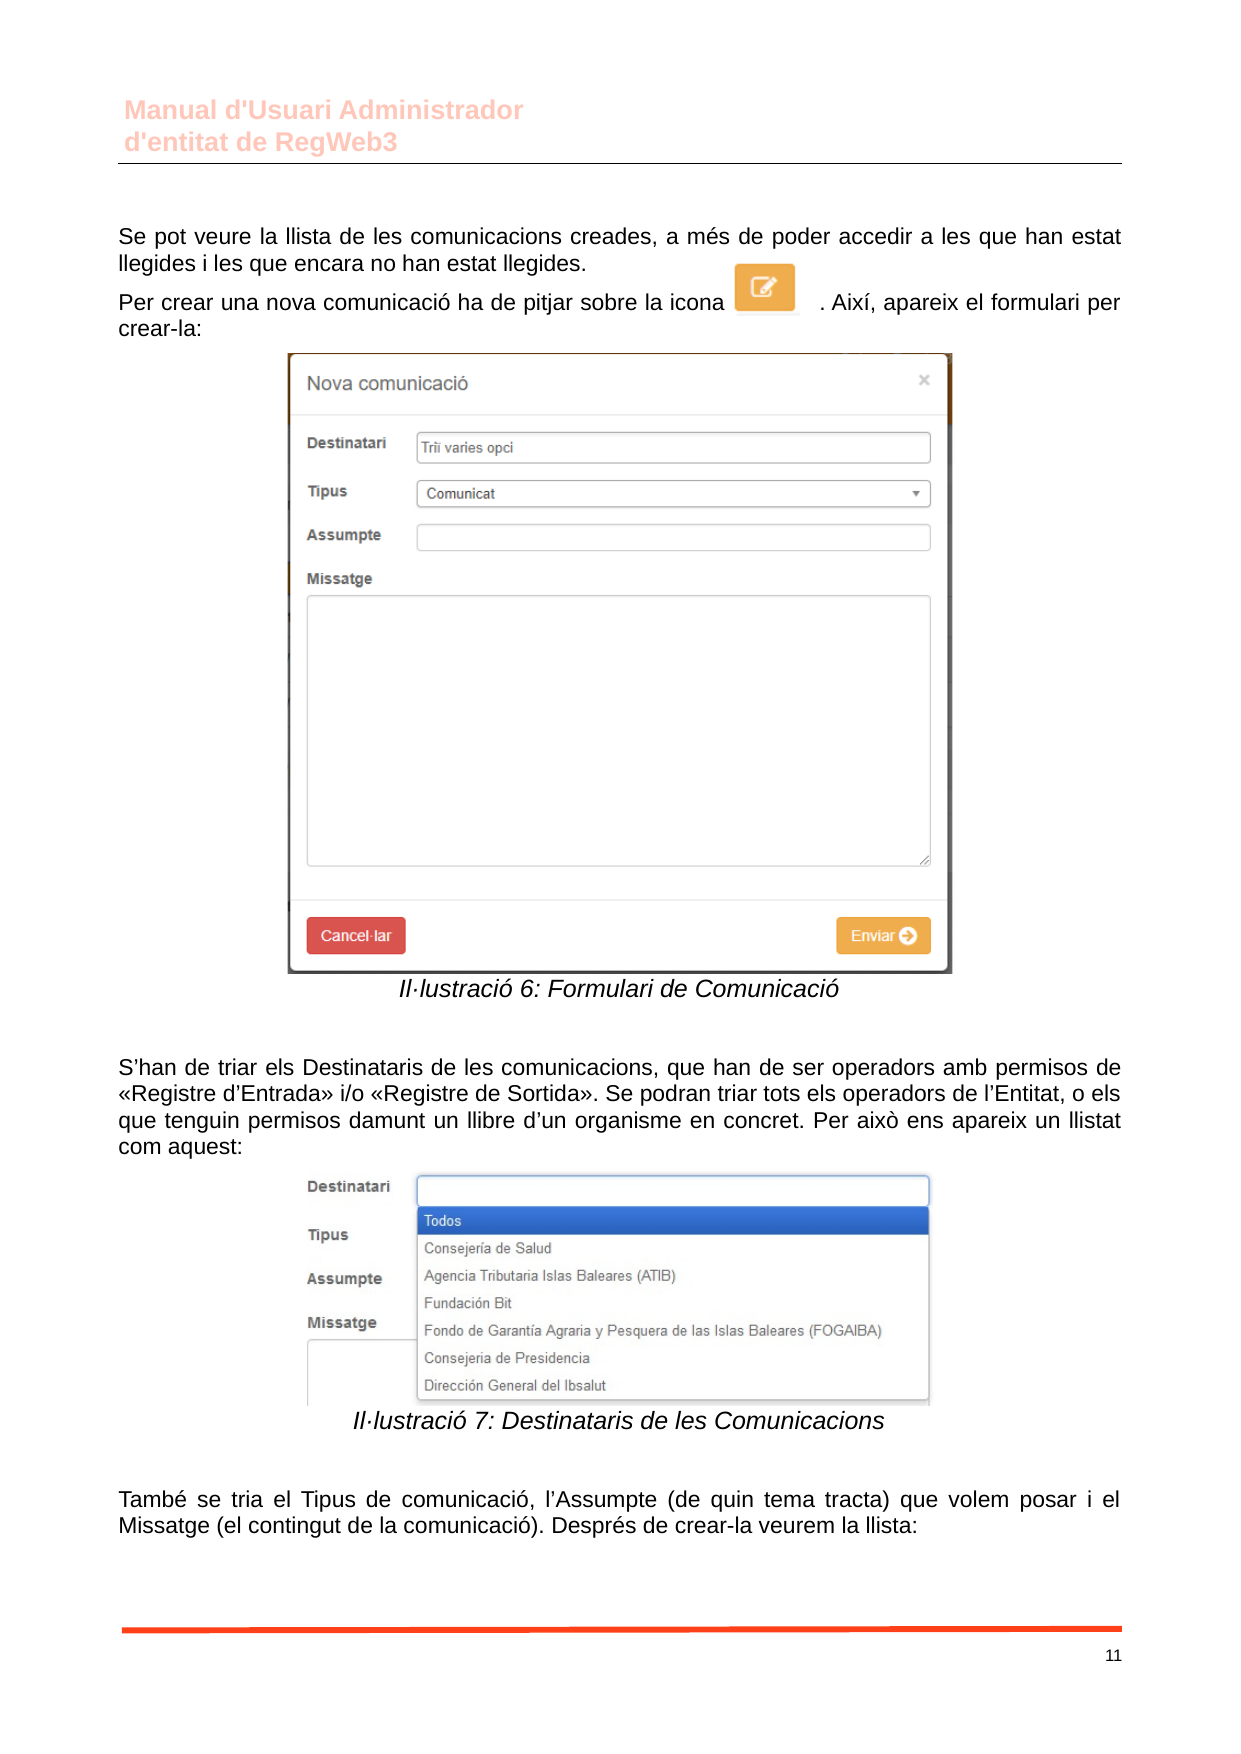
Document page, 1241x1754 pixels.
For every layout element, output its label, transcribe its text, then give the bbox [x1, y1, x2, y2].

picture [287, 353, 953, 974]
text Per crear una nova comunicació ha de pitjar sobre la icona . Així, apareix el formulari per crear-la: [118, 288, 1122, 341]
text S’han de triar els Destinataris de les comunicacions, que han de ser operadors amb permisos de «Registre d’Entrada» i/o «Registre de Sortida». Se podran triar tots els operadors de l’Entitat, o els que tenguin permisos damunt un llibre d’un organisme en concret. Per això ens apareix un llistat com aquest: [118, 1054, 1122, 1159]
text Il·lustració 7: Destinataris de les Comunicacions [118, 1406, 1122, 1434]
text Se pot veure la llista de les comunicacions creades, a més de poder accedir a les que han estat llegides i les que encara no han estat llegides. [118, 223, 1122, 276]
picture [732, 261, 800, 316]
text També se tria el Tipus de comunicació, l’Assumpte (de quin tema tracta) que volem posar i el Missatge (el contingut de la comunicació). Després de crear-la veurem la llista: [118, 1486, 1122, 1538]
picture [306, 1171, 934, 1406]
text Il·lustració 6: Formulari de Comunicació [118, 974, 1122, 1003]
